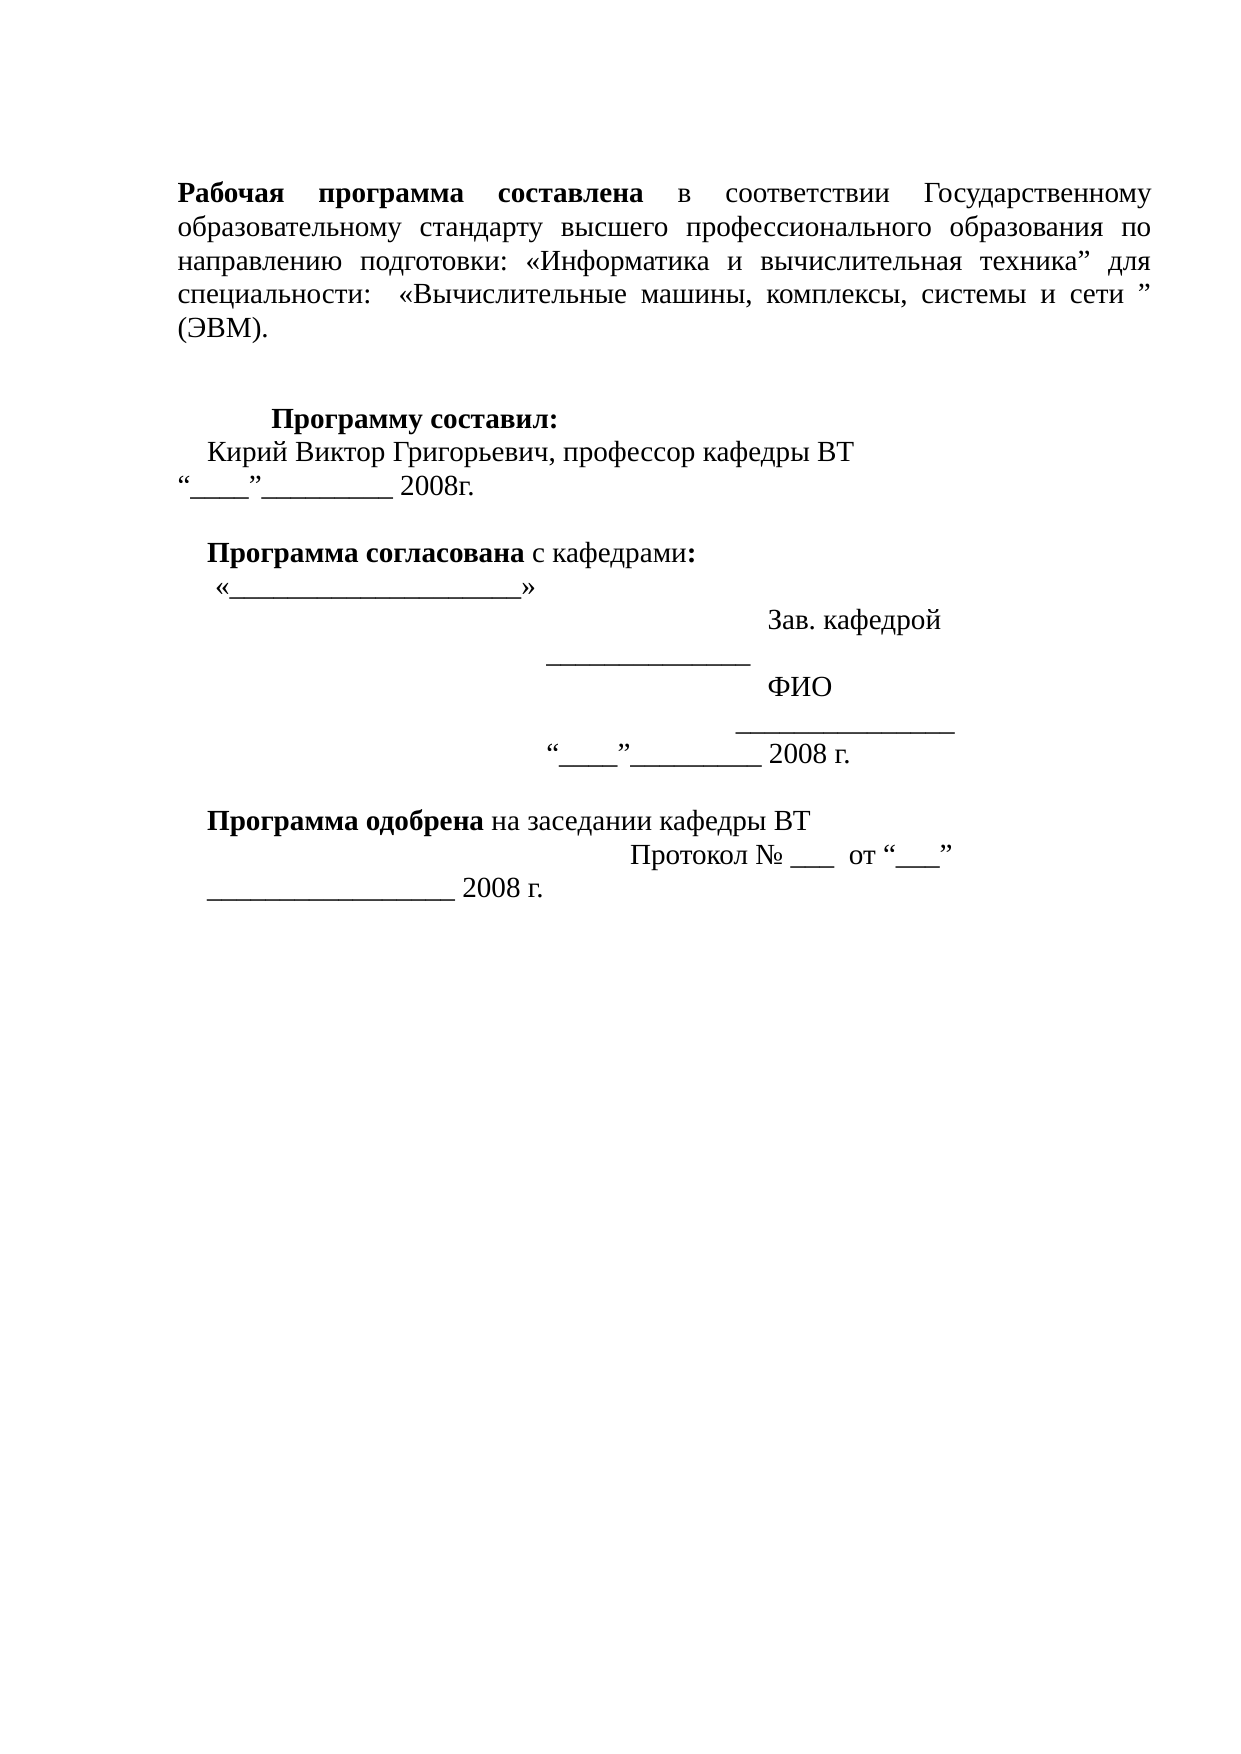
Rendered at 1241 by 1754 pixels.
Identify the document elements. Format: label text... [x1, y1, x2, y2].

text Рабочая программа составлена в соответствии Государственному образовательному стандарту высшего профессионального образования по направлению подготовки: «Информатика и вычислительная техника” для специальности: «Вычислительные машины, комплексы, системы и сети ” (ЭВМ). [177, 176, 1152, 343]
text Зав. кафедрой ______________ [215, 602, 1152, 669]
text _______________ “____”_________ 2008 г. [546, 703, 1152, 770]
text Программа согласована с кафедрами: [177, 535, 1152, 568]
text ФИО [215, 669, 1152, 703]
text Программу составил: [177, 401, 1152, 434]
text Программа одобрена на заседании кафедры ВТ [177, 803, 1152, 837]
text «____________________» [215, 568, 1152, 602]
text Кирий Виктор Григорьевич, профессор кафедры ВТ “____”_________ 2008г. [177, 434, 1152, 501]
text Протокол № ___ от “___” _________________ 2008 г. [207, 837, 1152, 904]
